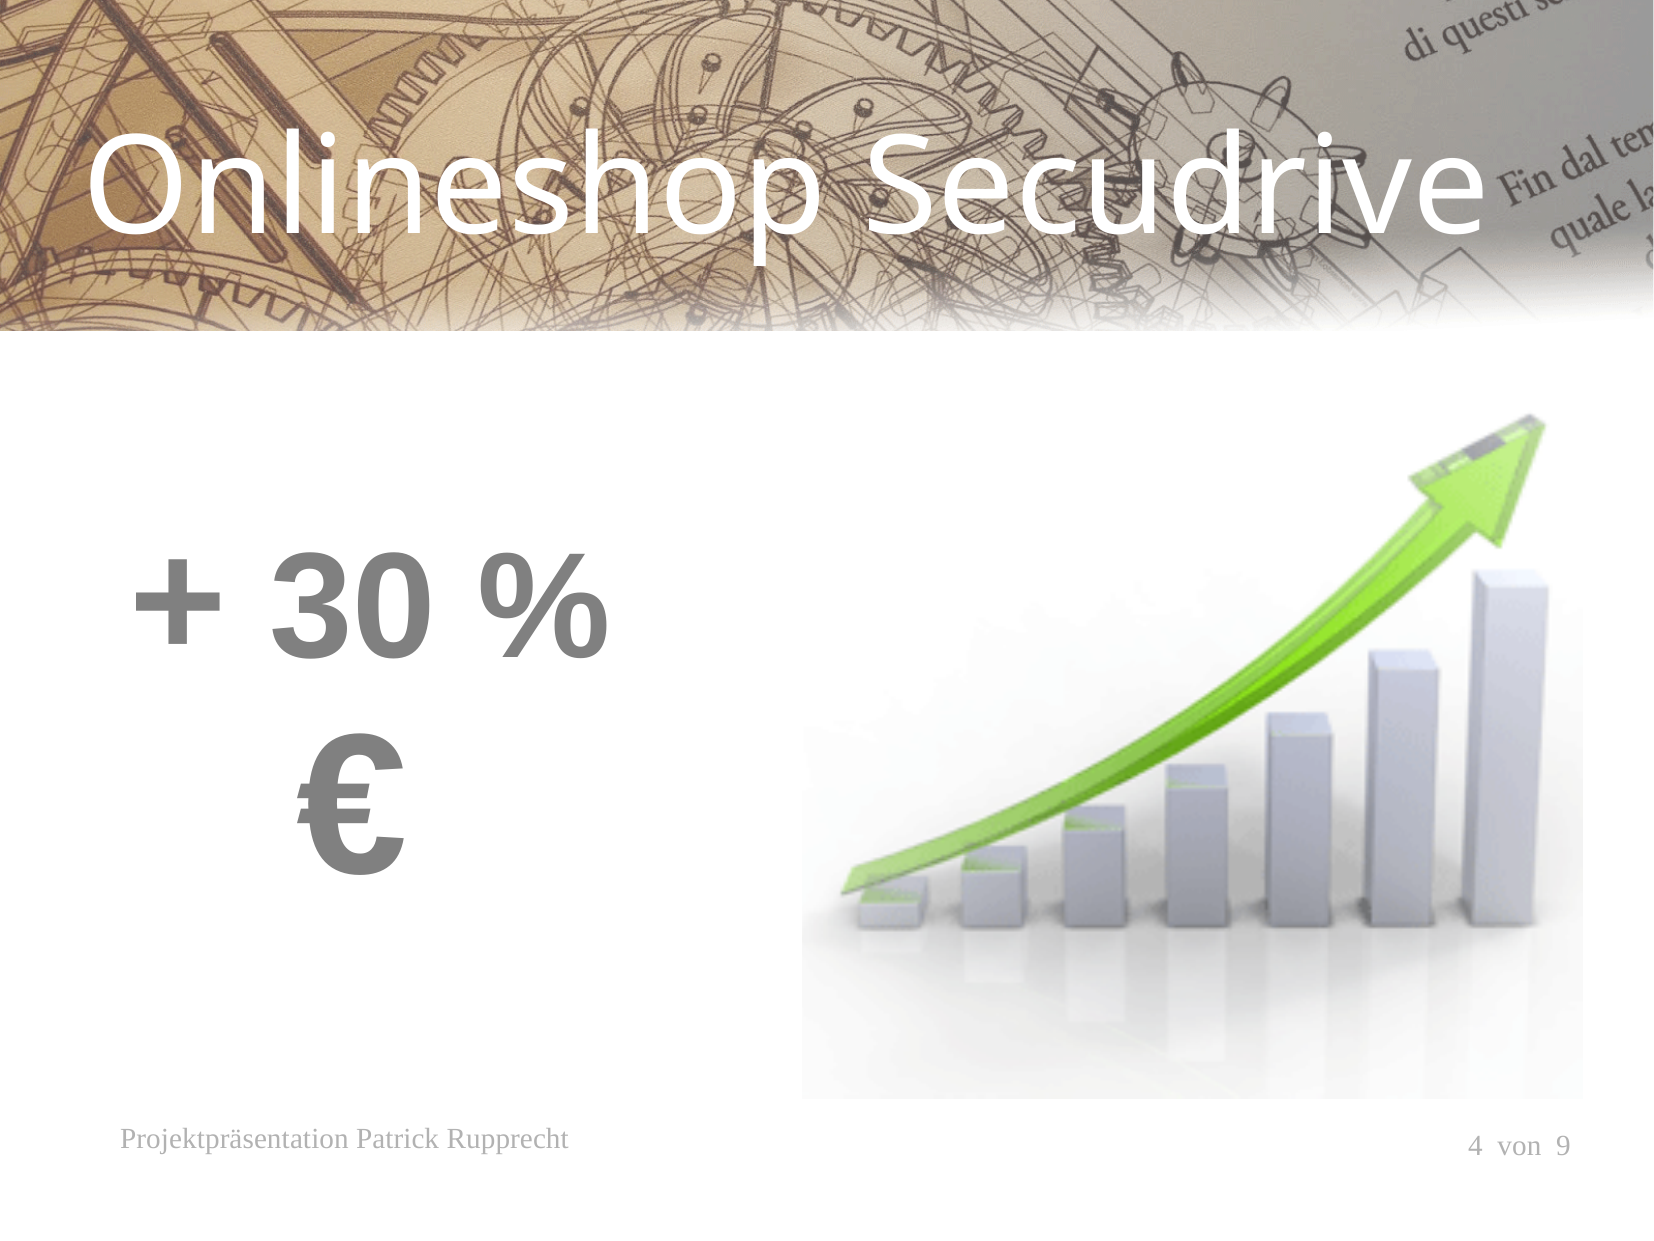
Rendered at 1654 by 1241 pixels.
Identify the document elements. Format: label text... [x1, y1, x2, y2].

picture [802, 370, 1583, 1099]
subtitle + 30 % € [129, 356, 779, 951]
title Onlineshop Secudrive [82, 76, 1571, 284]
picture [0, 0, 1654, 331]
